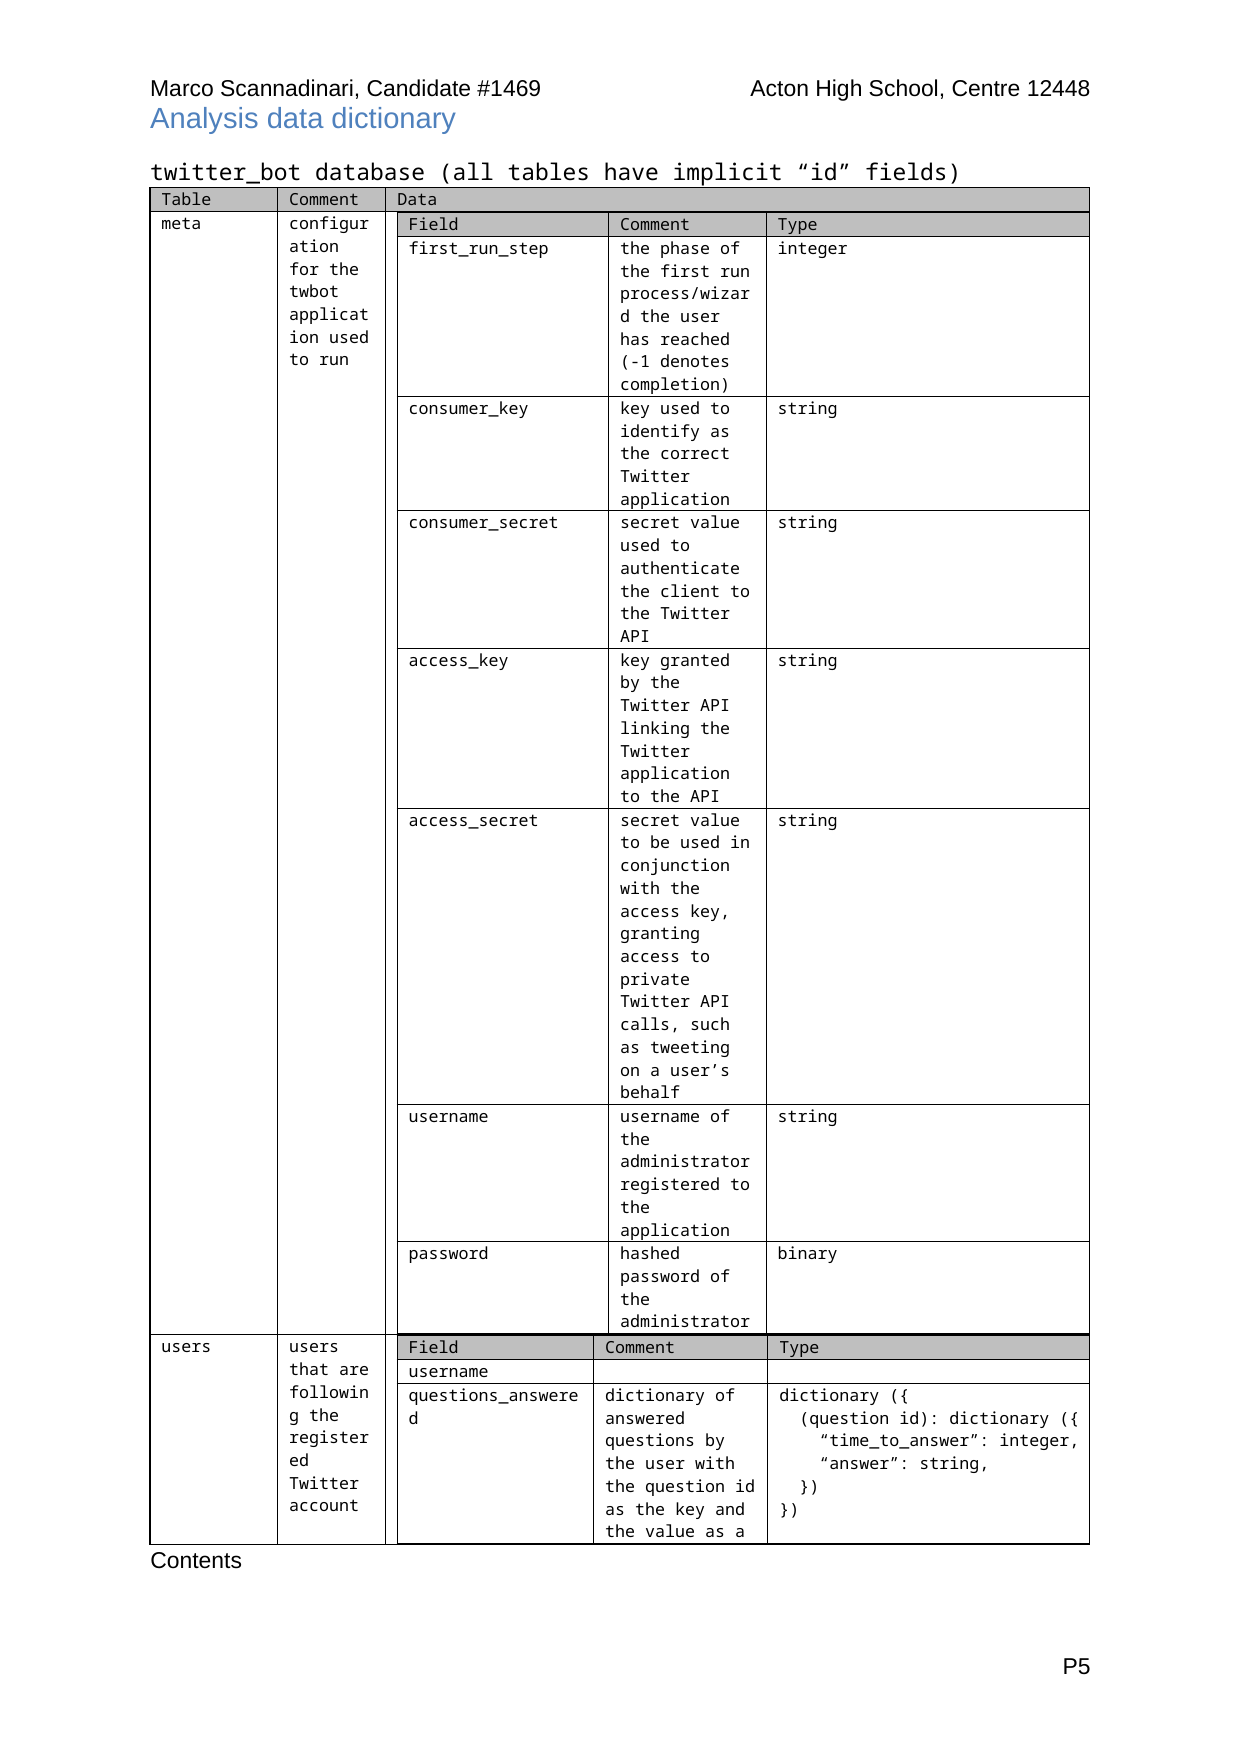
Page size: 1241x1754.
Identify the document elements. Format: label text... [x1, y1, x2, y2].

table_header Data [386, 188, 1089, 211]
table_cell password [398, 1242, 608, 1333]
table_header Comment [594, 1336, 767, 1359]
table_cell access_key [398, 649, 608, 807]
table_header Type [767, 213, 1089, 236]
text twitter_bot database (all tables have implicit “id” fields) [150, 156, 1090, 187]
table_cell secret value to be used in conjunction with the access key, granting access to private Twitter API calls, such as tweeting on a user’s behalf [609, 809, 766, 1104]
table_cell [386, 1335, 397, 1543]
table_cell key used to identify as the correct Twitter application [609, 397, 766, 510]
table_cell users [151, 1335, 277, 1543]
table_cell username [398, 1360, 593, 1382]
table_cell consumer_secret [398, 511, 608, 647]
table_cell consumer_key [398, 397, 608, 510]
table_cell key granted by the Twitter API linking the Twitter application to the API [609, 649, 766, 807]
table_header Field [398, 1336, 593, 1359]
table_cell [768, 1360, 1089, 1382]
table_cell users that are following the registered Twitter account [278, 1335, 385, 1543]
table_cell username [398, 1105, 608, 1241]
table_cell meta [151, 212, 277, 1334]
table_header Table [151, 188, 277, 211]
table_cell string [767, 511, 1089, 647]
table_cell [594, 1360, 767, 1382]
table_header Field [398, 213, 608, 236]
subtitle Analysis data dictionary [150, 101, 1090, 135]
table_header Type [768, 1336, 1089, 1359]
table_cell secret value used to authenticate the client to the Twitter API [609, 511, 766, 647]
table_cell string [767, 397, 1089, 510]
table_cell username of the administrator registered to the application [609, 1105, 766, 1241]
table_cell dictionary ({ (question id): dictionary ({ “time_to_answer”: integer, “answer”: string, }) }) [768, 1384, 1089, 1542]
table_cell the phase of the first run process/wizard the user has reached (-1 denotes completion) [609, 237, 766, 396]
table_cell questions_answered [398, 1384, 593, 1542]
table_cell access_secret [398, 809, 608, 1104]
table_header Comment [609, 213, 766, 236]
table_cell dictionary of answered questions by the user with the question id as the key and the value as a [594, 1384, 767, 1542]
table_cell hashed password of the administrator [609, 1242, 766, 1333]
table_cell integer [767, 237, 1089, 396]
table_cell binary [767, 1242, 1089, 1333]
table_cell ­­first_run_step [398, 237, 608, 396]
table_cell string [767, 1105, 1089, 1241]
table_header Comment [278, 188, 385, 211]
table_cell [386, 212, 397, 1334]
table_cell string [767, 809, 1089, 1104]
table_cell configuration for the twbot application used to run [278, 212, 385, 1334]
table_cell string [767, 649, 1089, 807]
